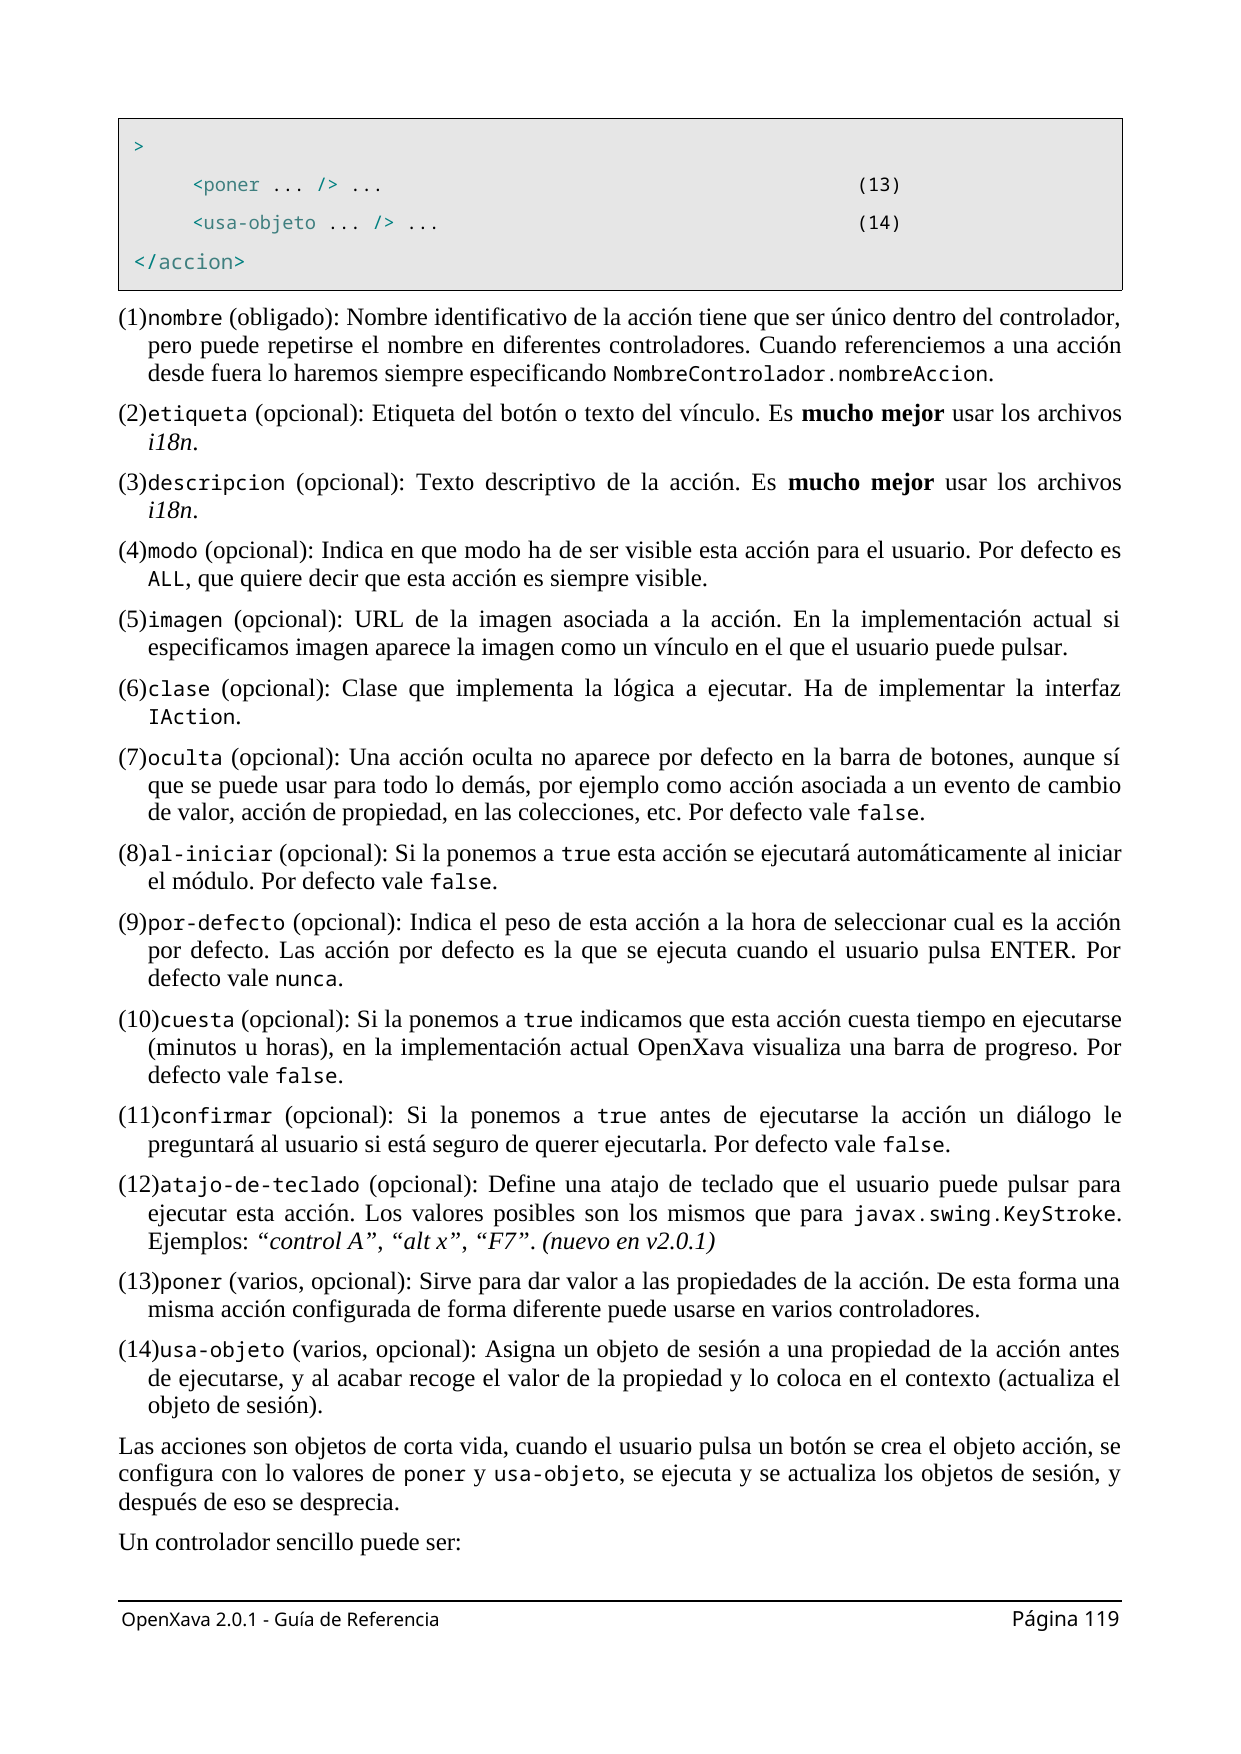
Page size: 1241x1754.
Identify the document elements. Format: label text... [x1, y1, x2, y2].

text Un controlador sencillo puede ser: [118, 1528, 1122, 1556]
list descripcion (opcional): Texto descriptivo de la acción. Es mucho mejor usar los archivos i18n. [118, 468, 1122, 524]
text > [119, 119, 1122, 156]
list al-iniciar (opcional): Si la ponemos a true esta acción se ejecutará automáticamente al iniciar el módulo. Por defecto vale false. [118, 839, 1122, 896]
text Las acciones son objetos de corta vida, cuando el usuario pulsa un botón se crea el objeto acción, se configura con lo valores de poner y usa-objeto, se ejecuta y se actualiza los objetos de sesión, y después de eso se desprecia. [118, 1432, 1122, 1515]
list clase (opcional): Clase que implementa la lógica a ejecutar. Ha de implementar la interfaz IAction. [118, 674, 1122, 730]
text <poner ... /> ... (13) [119, 156, 1122, 194]
list nombre (obligado): Nombre identificativo de la acción tiene que ser único dentro del controlador, pero puede repetirse el nombre en diferentes controladores. Cuando referenciemos a una acción desde fuera lo haremos siempre especificando NombreControlador.nombreAccion. [118, 303, 1122, 387]
text <usa-objeto ... /> ... (14) [119, 194, 1122, 232]
list por-defecto (opcional): Indica el peso de esta acción a la hora de seleccionar cual es la acción por defecto. Las acción por defecto es la que se ejecuta cuando el usuario pulsa ENTER. Por defecto vale nunca. [118, 908, 1122, 992]
text </accion> [119, 232, 1122, 290]
list cuesta (opcional): Si la ponemos a true indicamos que esta acción cuesta tiempo en ejecutarse (minutos u horas), en la implementación actual OpenXava visualiza una barra de progreso. Por defecto vale false. [118, 1005, 1122, 1089]
list confirmar (opcional): Si la ponemos a true antes de ejecutarse la acción un diálogo le preguntará al usuario si está seguro de querer ejecutarla. Por defecto vale false. [118, 1102, 1122, 1158]
list modo (opcional): Indica en que modo ha de ser visible esta acción para el usuario. Por defecto es ALL, que quiere decir que esta acción es siempre visible. [118, 536, 1122, 593]
list poner (varios, opcional): Sirve para dar valor a las propiedades de la acción. De esta forma una misma acción configurada de forma diferente puede usarse en varios controladores. [118, 1267, 1122, 1323]
list etiqueta (opcional): Etiqueta del botón o texto del vínculo. Es mucho mejor usar los archivos i18n. [118, 399, 1122, 455]
list atajo-de-teclado (opcional): Define una atajo de teclado que el usuario puede pulsar para ejecutar esta acción. Los valores posibles son los mismos que para javax.swing.KeyStroke. Ejemplos: “control A”, “alt x”, “F7”. (nuevo en v2.0.1) [118, 1171, 1122, 1255]
list imagen (opcional): URL de la imagen asociada a la acción. En la implementación actual si especificamos imagen aparece la imagen como un vínculo en el que el usuario puede pulsar. [118, 605, 1122, 661]
list usa-objeto (varios, opcional): Asigna un objeto de sesión a una propiedad de la acción antes de ejecutarse, y al acabar recoge el valor de la propiedad y lo coloca en el contexto (actualiza el objeto de sesión). [118, 1336, 1122, 1419]
list oculta (opcional): Una acción oculta no aparece por defecto en la barra de botones, aunque sí que se puede usar para todo lo demás, por ejemplo como acción asociada a un evento de cambio de valor, acción de propiedad, en las colecciones, etc. Por defecto vale false. [118, 743, 1122, 827]
